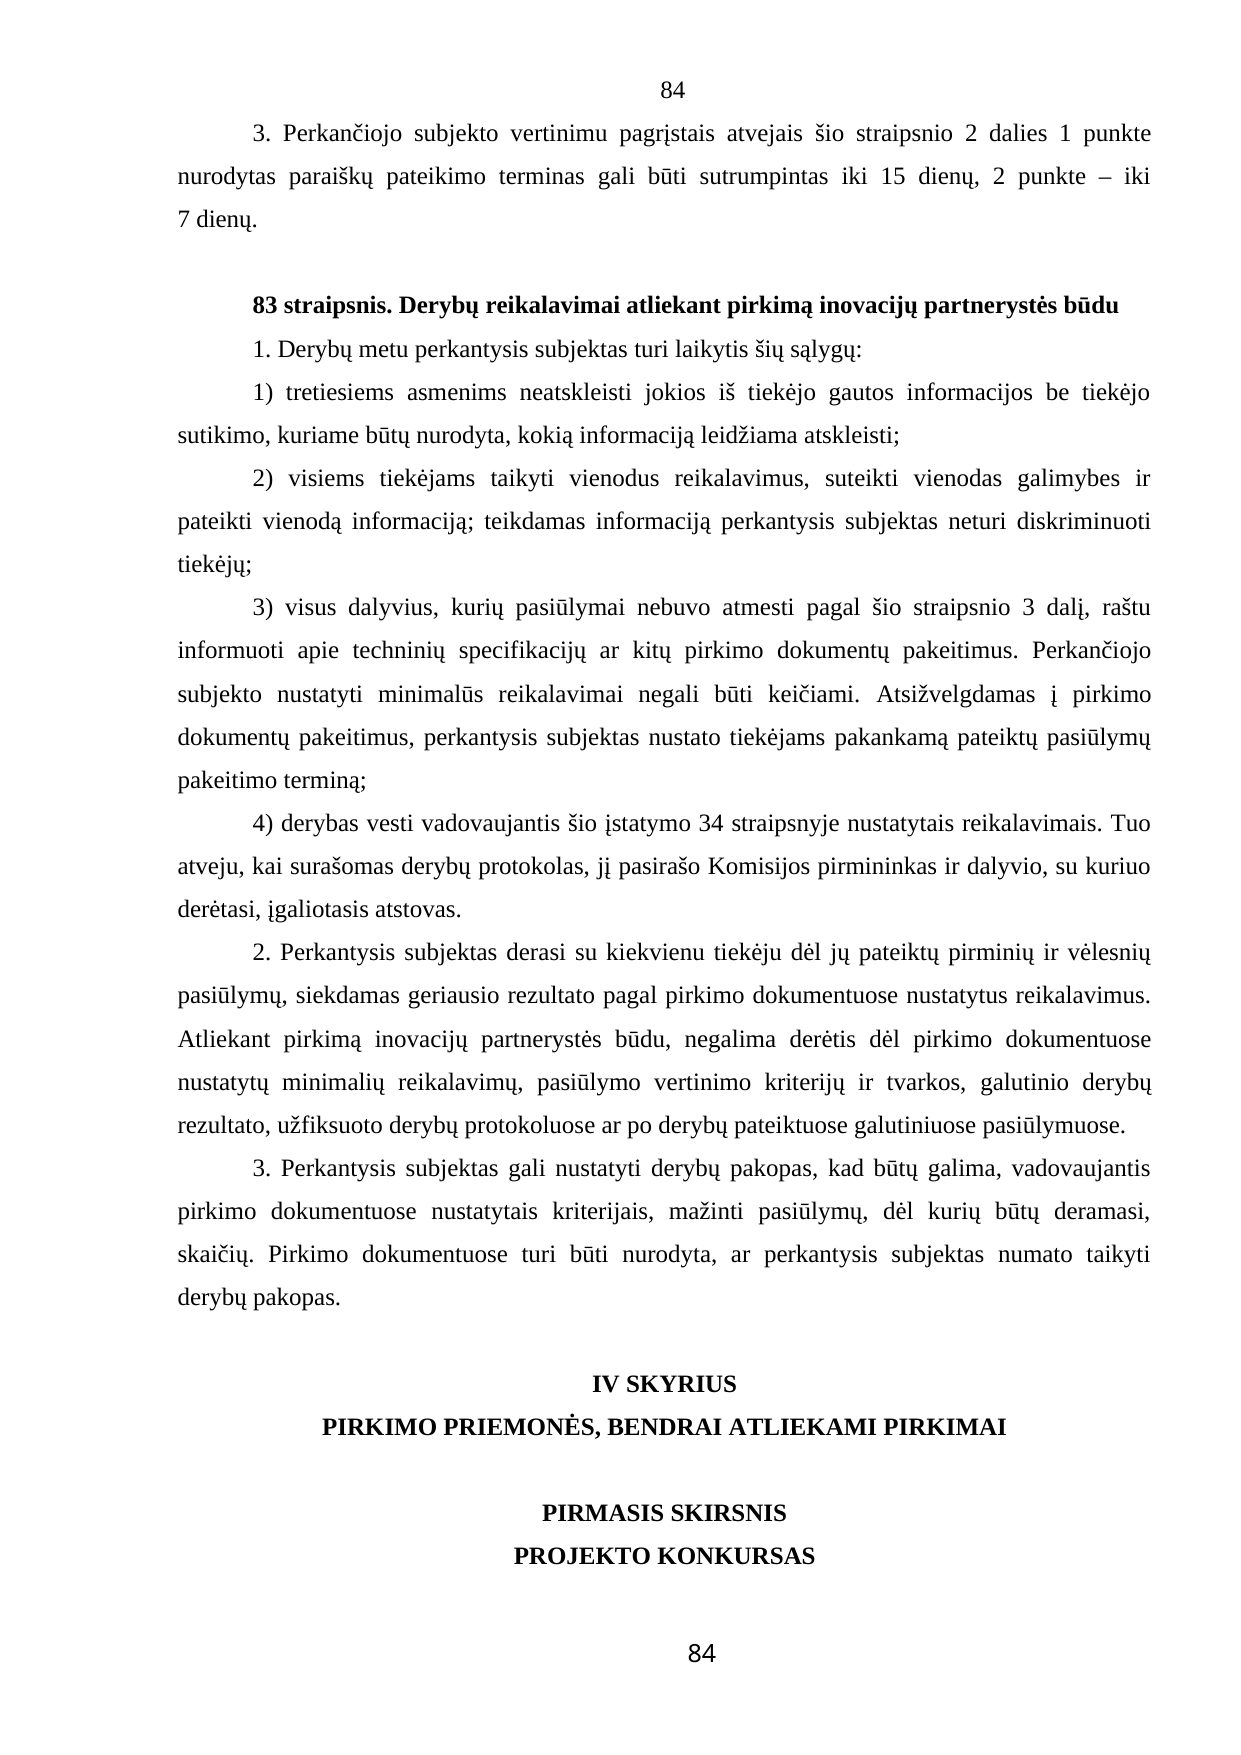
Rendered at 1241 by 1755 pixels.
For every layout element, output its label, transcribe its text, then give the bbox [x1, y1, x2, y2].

text 3) visus dalyvius, kurių pasiūlymai nebuvo atmesti pagal šio straipsnio 3 dalį, raštu informuoti apie techninių specifikacijų ar kitų pirkimo dokumentų pakeitimus. Perkančiojo subjekto nustatyti minimalūs reikalavimai negali būti keičiami. Atsižvelgdamas į pirkimo dokumentų pakeitimus, perkantysis subjektas nustato tiekėjams pakankamą pateiktų pasiūlymų pakeitimo terminą; [177, 592, 1152, 794]
text 1) tretiesiems asmenims neatskleisti jokios iš tiekėjo gautos informacijos be tiekėjo sutikimo, kuriame būtų nurodyta, kokią informaciją leidžiama atskleisti; [177, 377, 1152, 449]
text 4) derybas vesti vadovaujantis šio įstatymo 34 straipsnyje nustatytais reikalavimais. Tuo atveju, kai surašomas derybų protokolas, jį pasirašo Komisijos pirmininkas ir dalyvio, su kuriuo derėtasi, įgaliotasis atstovas. [177, 808, 1152, 923]
text 2. Perkantysis subjektas derasi su kiekvienu tiekėju dėl jų pateiktų pirminių ir vėlesnių pasiūlymų, siekdamas geriausio rezultato pagal pirkimo dokumentuose nustatytus reikalavimus. Atliekant pirkimą inovacijų partnerystės būdu, negalima derėtis dėl pirkimo dokumentuose nustatytų minimalių reikalavimų, pasiūlymo vertinimo kriterijų ir tvarkos, galutinio derybų rezultato, užfiksuoto derybų protokoluose ar po derybų pateiktuose galutiniuose pasiūlymuose. [177, 937, 1152, 1139]
text PROJEKTO KONKURSAS [177, 1541, 1152, 1570]
text 3. Perkančiojo subjekto vertinimu pagrįstais atvejais šio straipsnio 2 dalies 1 punkte nurodytas paraiškų pateikimo terminas gali būti sutrumpintas iki 15 dienų, 2 punkte – iki 7 dienų. [177, 118, 1152, 233]
text 2) visiems tiekėjams taikyti vienodus reikalavimus, suteikti vienodas galimybes ir pateikti vienodą informaciją; teikdamas informaciją perkantysis subjektas neturi diskriminuoti tiekėjų; [177, 463, 1152, 578]
subtitle 1. Derybų metu perkantysis subjektas turi laikytis šių sąlygų: [177, 334, 1152, 362]
text IV SKYRIUS [177, 1369, 1152, 1397]
text 3. Perkantysis subjektas gali nustatyti derybų pakopas, kad būtų galima, vadovaujantis pirkimo dokumentuose nustatytais kriterijais, mažinti pasiūlymų, dėl kurių būtų deramasi, skaičių. Pirkimo dokumentuose turi būti nurodyta, ar perkantysis subjektas numato taikyti derybų pakopas. [177, 1153, 1152, 1311]
text 83 straipsnis. Derybų reikalavimai atliekant pirkimą inovacijų partnerystės būdu [177, 291, 1152, 319]
text PIRKIMO PRIEMONĖS, BENDRAI ATLIEKAMI PIRKIMAI [177, 1412, 1152, 1441]
text PIRMASIS SKIRSNIS [177, 1498, 1152, 1527]
